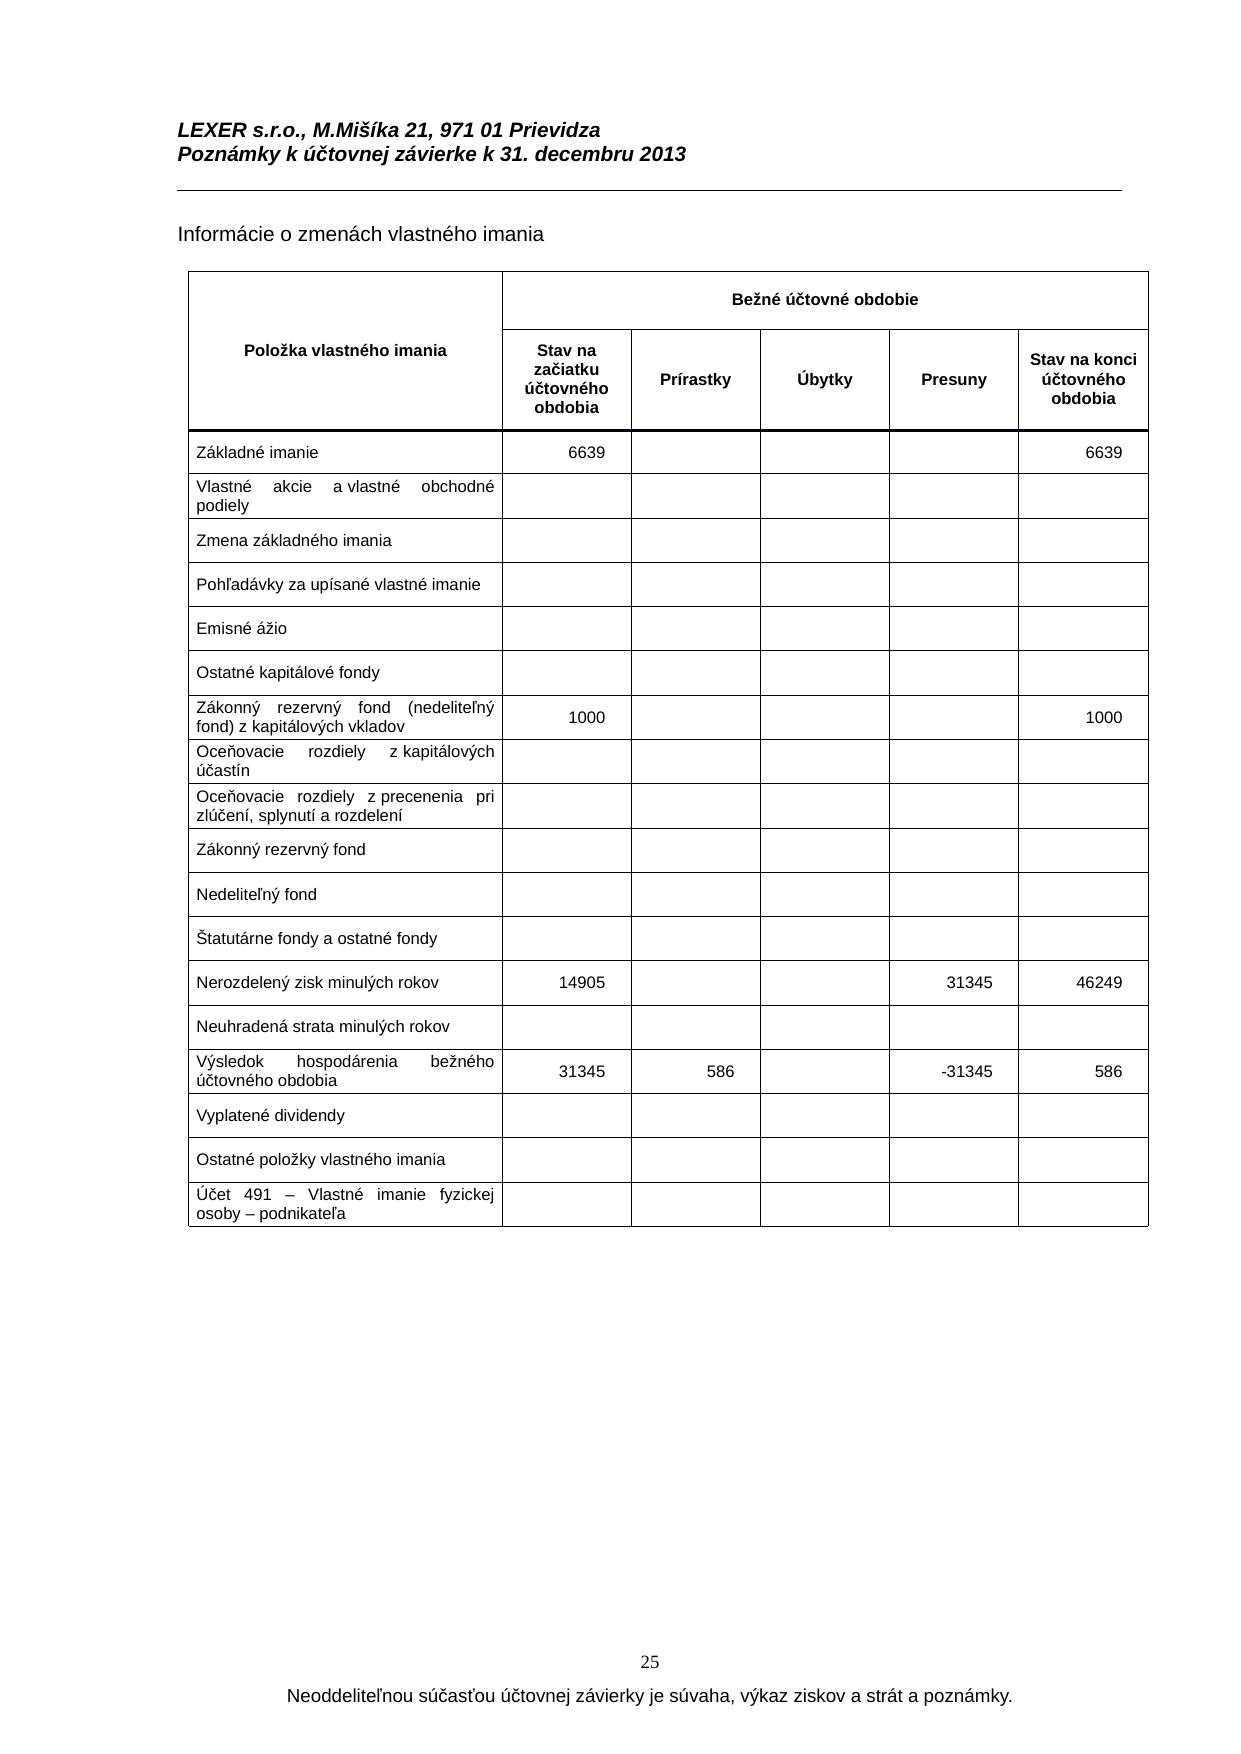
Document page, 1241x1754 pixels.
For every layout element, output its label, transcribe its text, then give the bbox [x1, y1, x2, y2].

table_cell [503, 829, 631, 872]
table_header Položka vlastného imania [189, 272, 502, 429]
table_cell [503, 651, 631, 694]
table_cell 14905 [503, 961, 631, 1004]
table_cell [503, 607, 631, 650]
table_cell [890, 696, 1018, 739]
table_cell [761, 829, 889, 872]
table_cell [761, 607, 889, 650]
table_cell [761, 740, 889, 783]
table_cell Stav na začiatku účtovného obdobia [503, 330, 631, 429]
table_cell [632, 917, 760, 960]
table_cell [761, 1138, 889, 1182]
table_cell [1019, 563, 1148, 606]
table_cell [632, 563, 760, 606]
table_cell 6639 [503, 432, 631, 473]
table_cell Emisné ážio [189, 607, 502, 650]
table_cell Presuny [890, 330, 1018, 429]
text Informácie o zmenách vlastného imania [177, 222, 1122, 246]
table_cell [890, 607, 1018, 650]
table_cell [632, 829, 760, 872]
table_cell [761, 1006, 889, 1049]
table_cell Oceňovacie rozdiely z kapitálových účastín [189, 740, 502, 783]
table_cell [1019, 1006, 1148, 1049]
table_cell [1019, 740, 1148, 783]
table_cell [503, 873, 631, 916]
table_cell Štatutárne fondy a ostatné fondy [189, 917, 502, 960]
table_cell 46249 [1019, 961, 1148, 1004]
table_cell [503, 1006, 631, 1049]
table_cell [890, 1183, 1018, 1226]
table_cell [890, 917, 1018, 960]
table_cell [761, 1183, 889, 1226]
table_cell Nedeliteľný fond [189, 873, 502, 916]
table_cell [890, 519, 1018, 562]
table_cell [890, 829, 1018, 872]
table_cell Stav na konci účtovného obdobia [1019, 330, 1148, 429]
table_cell [890, 432, 1018, 473]
table_cell Zmena základného imania [189, 519, 502, 562]
table_cell Prírastky [632, 330, 760, 429]
table_cell [632, 740, 760, 783]
table_cell [890, 651, 1018, 694]
table_cell [890, 1006, 1018, 1049]
table_cell [761, 961, 889, 1004]
table_cell 6639 [1019, 432, 1148, 473]
table_cell [1019, 829, 1148, 872]
table_cell [1019, 607, 1148, 650]
table_cell 31345 [503, 1050, 631, 1093]
table_cell Oceňovacie rozdiely z precenenia pri zlúčení, splynutí a rozdelení [189, 784, 502, 827]
table_cell Vlastné akcie a vlastné obchodné podiely [189, 474, 502, 517]
table_cell [1019, 784, 1148, 827]
table_cell Zákonný rezervný fond (nedeliteľný fond) z kapitálových vkladov [189, 696, 502, 739]
table_cell 586 [632, 1050, 760, 1093]
table_cell [503, 1138, 631, 1182]
table_cell [1019, 873, 1148, 916]
table_cell [632, 607, 760, 650]
table_cell [1019, 1094, 1148, 1137]
table_cell [503, 740, 631, 783]
table_cell [890, 474, 1018, 517]
table_cell [632, 873, 760, 916]
table_cell [632, 1094, 760, 1137]
table_cell [632, 1006, 760, 1049]
table_cell [890, 1094, 1018, 1137]
table_cell [503, 784, 631, 827]
table_cell [761, 432, 889, 473]
table_cell [890, 563, 1018, 606]
table_cell [761, 1094, 889, 1137]
table_cell [761, 696, 889, 739]
table_cell [761, 563, 889, 606]
table_cell [890, 740, 1018, 783]
table_cell [1019, 1183, 1148, 1226]
table_cell Neuhradená strata minulých rokov [189, 1006, 502, 1049]
table_cell [632, 432, 760, 473]
table_cell Vyplatené dividendy [189, 1094, 502, 1137]
table_header Bežné účtovné obdobie [503, 272, 1148, 328]
table_cell Účet 491 – Vlastné imanie fyzickej osoby – podnikateľa [189, 1183, 502, 1226]
table_cell [761, 784, 889, 827]
table_cell Základné imanie [189, 432, 502, 473]
table_cell [761, 873, 889, 916]
table_cell [503, 474, 631, 517]
table_cell 1000 [1019, 696, 1148, 739]
table_cell Zákonný rezervný fond [189, 829, 502, 872]
table_cell Nerozdelený zisk minulých rokov [189, 961, 502, 1004]
table_cell [761, 651, 889, 694]
table_cell [503, 917, 631, 960]
table_cell [632, 1138, 760, 1182]
table_cell [1019, 651, 1148, 694]
table_cell [632, 696, 760, 739]
table_cell Ostatné kapitálové fondy [189, 651, 502, 694]
table_cell [503, 563, 631, 606]
table_cell [503, 519, 631, 562]
table_cell [761, 474, 889, 517]
table_cell -31345 [890, 1050, 1018, 1093]
table_cell [761, 1050, 889, 1093]
table_cell [632, 784, 760, 827]
table_cell 1000 [503, 696, 631, 739]
table_cell [761, 519, 889, 562]
table_cell Výsledok hospodárenia bežného účtovného obdobia [189, 1050, 502, 1093]
table_cell Úbytky [761, 330, 889, 429]
table_cell [761, 917, 889, 960]
table_cell [632, 474, 760, 517]
table_cell [632, 651, 760, 694]
table_cell [1019, 917, 1148, 960]
table_cell [1019, 1138, 1148, 1182]
table_cell [632, 1183, 760, 1226]
table_cell Pohľadávky za upísané vlastné imanie [189, 563, 502, 606]
table_cell Ostatné položky vlastného imania [189, 1138, 502, 1182]
table_cell 586 [1019, 1050, 1148, 1093]
table_cell [1019, 474, 1148, 517]
table_cell [503, 1183, 631, 1226]
table_cell [890, 873, 1018, 916]
table_cell [1019, 519, 1148, 562]
table_cell [632, 519, 760, 562]
table_cell [890, 784, 1018, 827]
table_cell [503, 1094, 631, 1137]
table_cell [632, 961, 760, 1004]
table_cell 31345 [890, 961, 1018, 1004]
table_cell [890, 1138, 1018, 1182]
